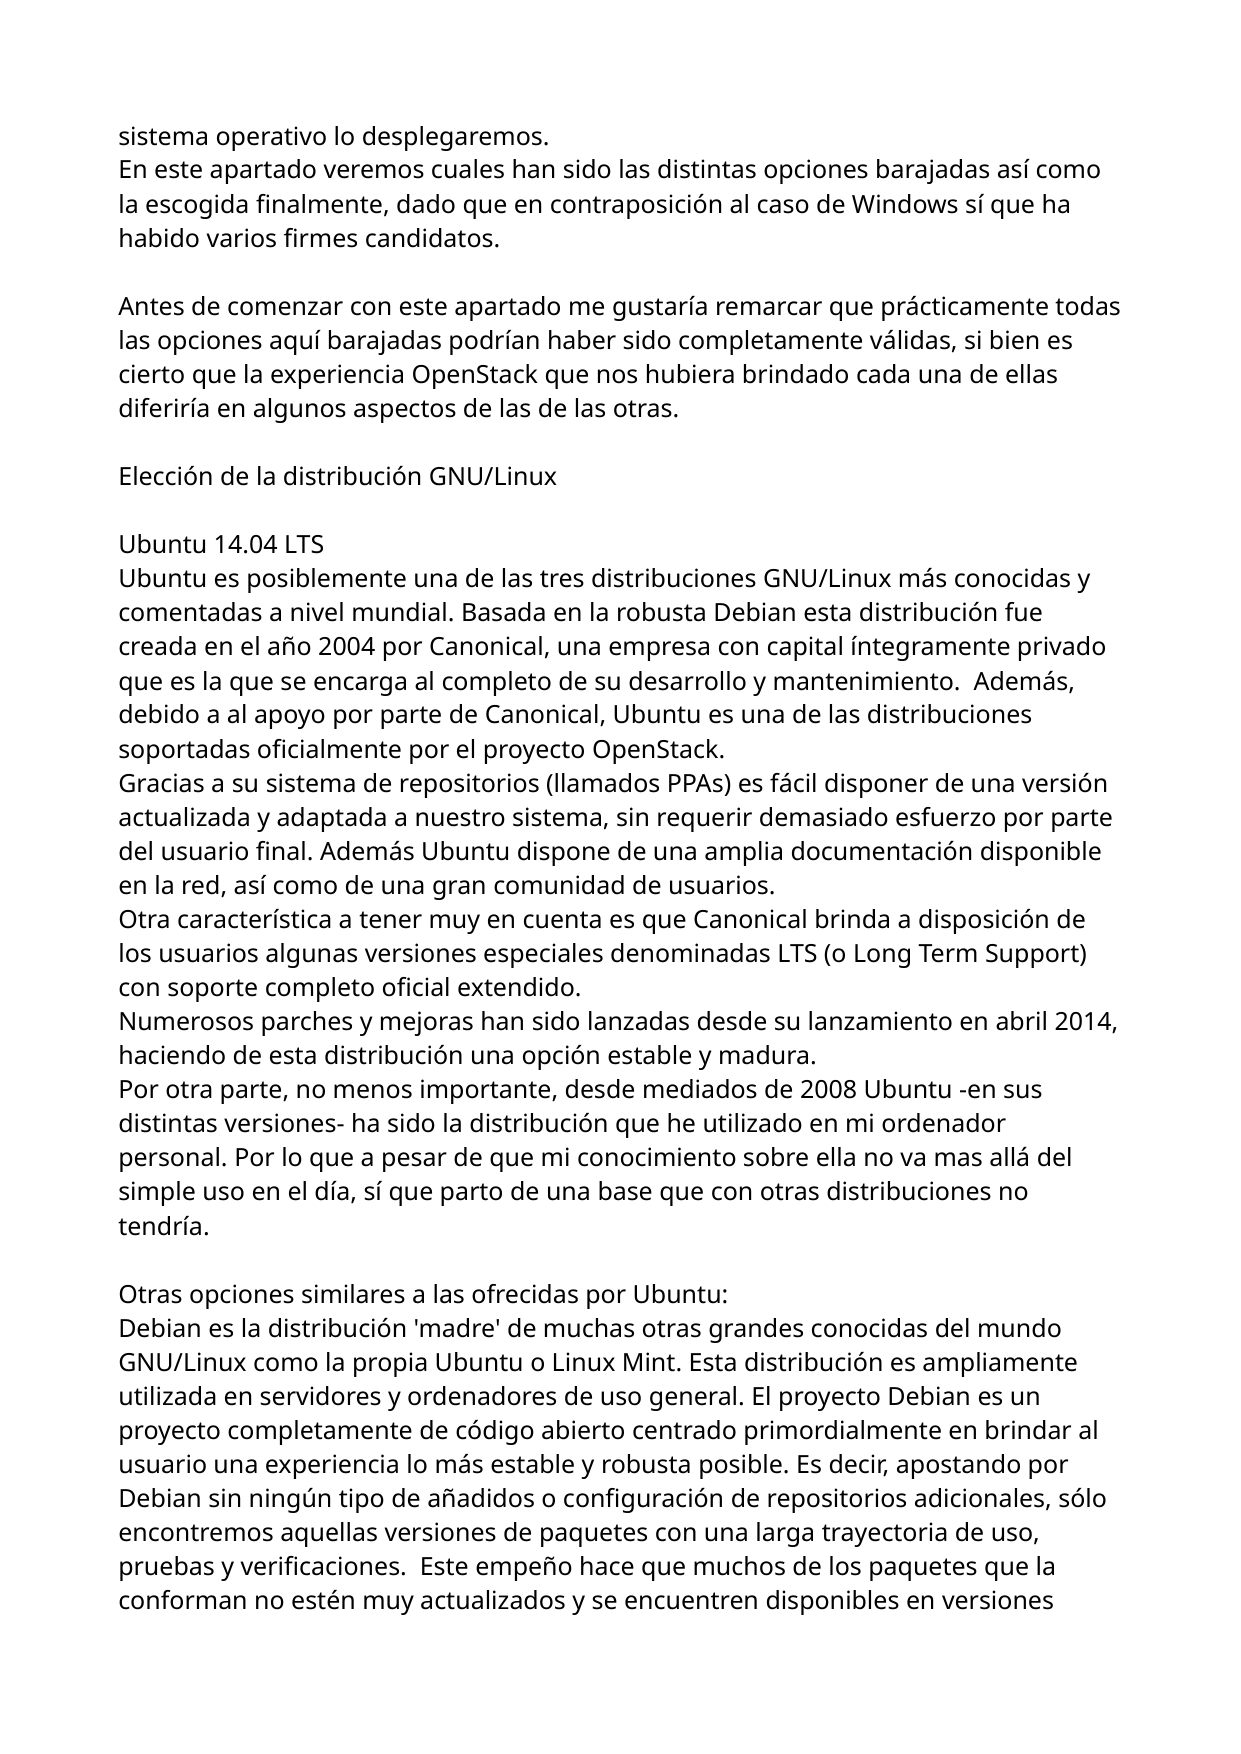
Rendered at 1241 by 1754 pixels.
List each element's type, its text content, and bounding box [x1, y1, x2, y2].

text Debian es la distribución 'madre' de muchas otras grandes conocidas del mundo GNU/Linux como la propia Ubuntu o Linux Mint. Esta distribución es ampliamente utilizada en servidores y ordenadores de uso general. El proyecto Debian es un proyecto completamente de código abierto centrado primordialmente en brindar al usuario una experiencia lo más estable y robusta posible. Es decir, apostando por Debian sin ningún tipo de añadidos o configuración de repositorios adicionales, sólo encontremos aquellas versiones de paquetes con una larga trayectoria de uso, pruebas y verificaciones. Este empeño hace que muchos de los paquetes que la conforman no estén muy actualizados y se encuentren disponibles en versiones [118, 1310, 1122, 1617]
text Otra característica a tener muy en cuenta es que Canonical brinda a disposición de los usuarios algunas versiones especiales denominadas LTS (o Long Term Support) con soporte completo oficial extendido. [118, 902, 1122, 1004]
text Numerosos parches y mejoras han sido lanzadas desde su lanzamiento en abril 2014, haciendo de esta distribución una opción estable y madura. [118, 1004, 1122, 1072]
text Otras opciones similares a las ofrecidas por Ubuntu: [118, 1276, 1122, 1310]
text Antes de comenzar con este apartado me gustaría remarcar que prácticamente todas las opciones aquí barajadas podrían haber sido completamente válidas, si bien es cierto que la experiencia OpenStack que nos hubiera brindado cada una de ellas diferiría en algunos aspectos de las de las otras. [118, 288, 1122, 425]
text Por otra parte, no menos importante, desde mediados de 2008 Ubuntu -en sus distintas versiones- ha sido la distribución que he utilizado en mi ordenador personal. Por lo que a pesar de que mi conocimiento sobre ella no va mas allá del simple uso en el día, sí que parto de una base que con otras distribuciones no tendría. [118, 1072, 1122, 1242]
text En este apartado veremos cuales han sido las distintas opciones barajadas así como la escogida finalmente, dado que en contraposición al caso de Windows sí que ha habido varios firmes candidatos. [118, 152, 1122, 254]
text Elección de la distribución GNU/Linux [118, 459, 1122, 493]
text sistema operativo lo desplegaremos. [118, 118, 1122, 152]
text Ubuntu 14.04 LTS [118, 527, 1122, 561]
text Ubuntu es posiblemente una de las tres distribuciones GNU/Linux más conocidas y comentadas a nivel mundial. Basada en la robusta Debian esta distribución fue creada en el año 2004 por Canonical, una empresa con capital íntegramente privado que es la que se encarga al completo de su desarrollo y mantenimiento. Además, debido a al apoyo por parte de Canonical, Ubuntu es una de las distribuciones soportadas oficialmente por el proyecto OpenStack. [118, 561, 1122, 765]
text Gracias a su sistema de repositorios (llamados PPAs) es fácil disponer de una versión actualizada y adaptada a nuestro sistema, sin requerir demasiado esfuerzo por parte del usuario final. Además Ubuntu dispone de una amplia documentación disponible en la red, así como de una gran comunidad de usuarios. [118, 765, 1122, 902]
